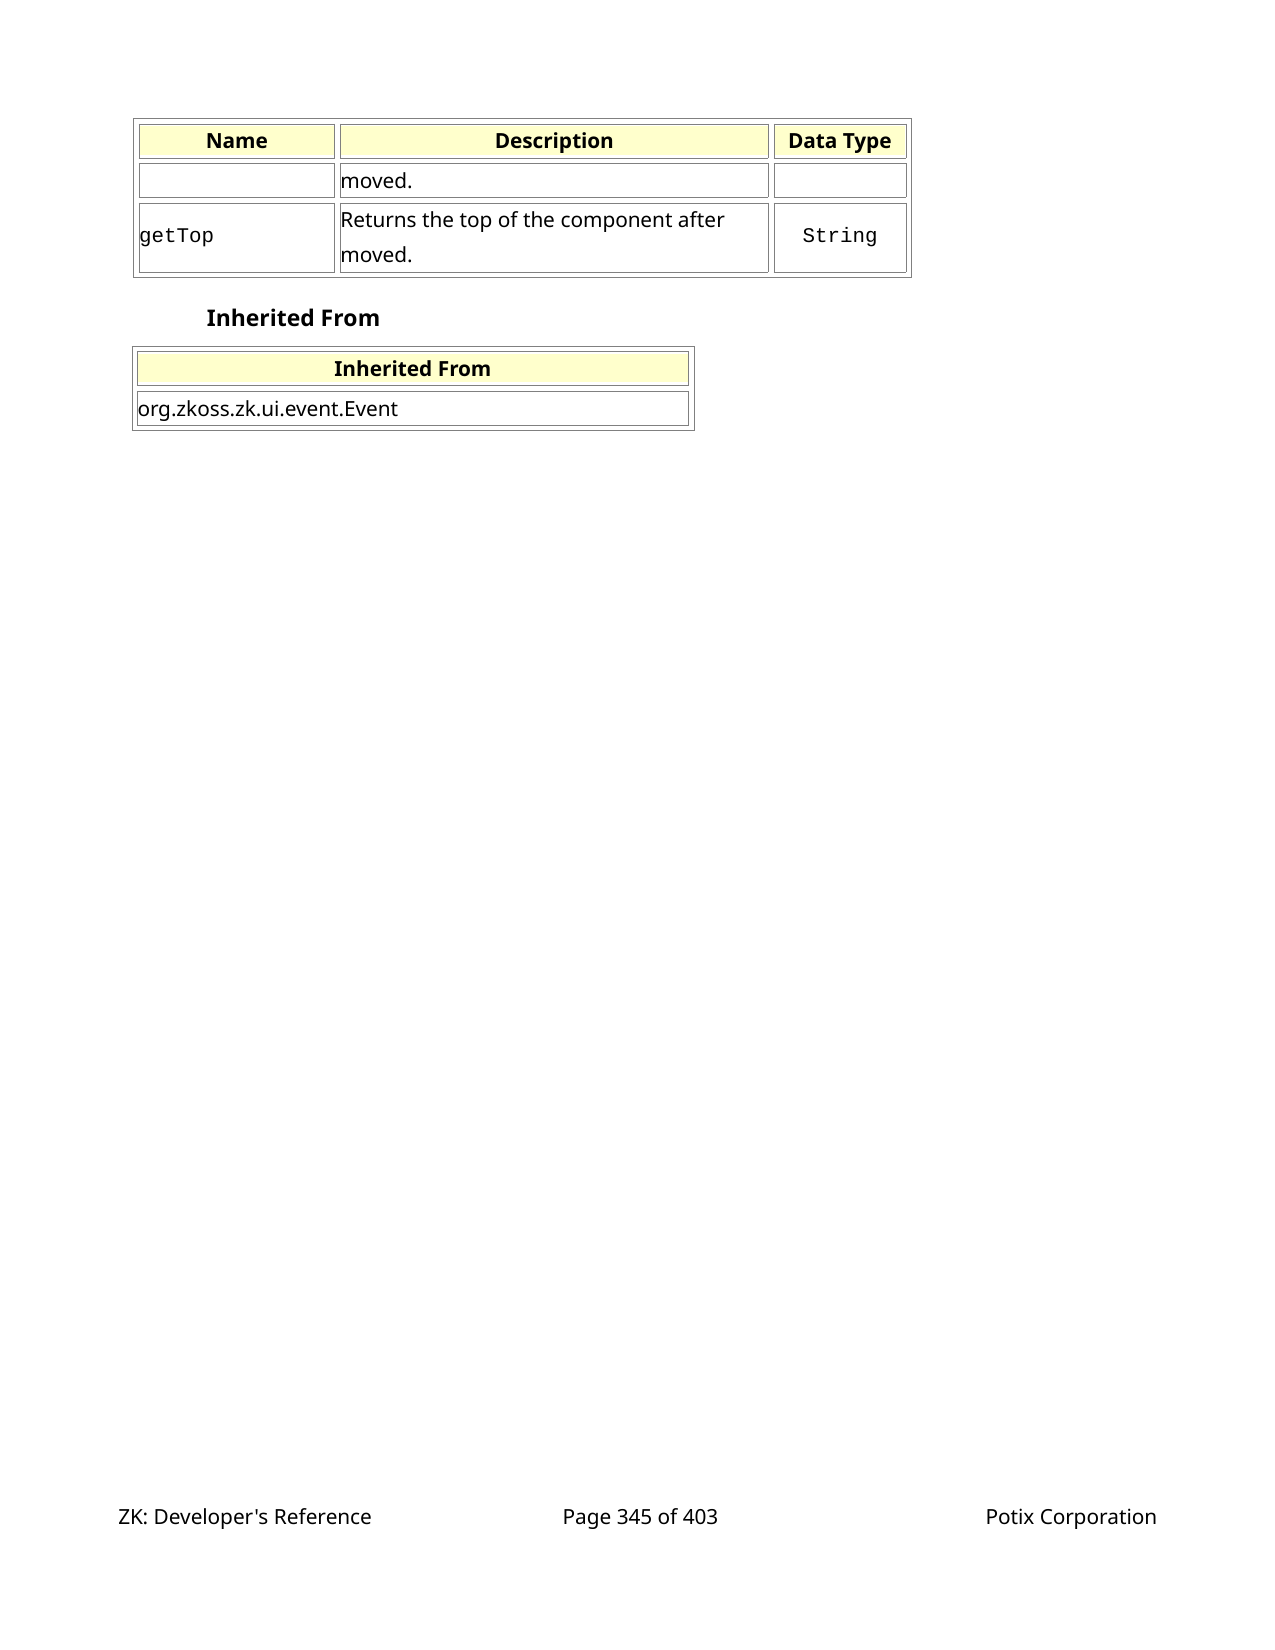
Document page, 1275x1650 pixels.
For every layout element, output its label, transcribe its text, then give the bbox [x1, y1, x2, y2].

table_header Name [136, 119, 337, 158]
table_header Inherited From [134, 347, 691, 385]
table_cell [771, 158, 908, 197]
table_cell [136, 158, 337, 197]
table_cell getTop [136, 197, 337, 272]
table_cell moved. [337, 158, 771, 197]
table_cell String [771, 197, 908, 272]
table_header Description [337, 119, 771, 158]
table_cell org.zkoss.zk.ui.event.Event [134, 385, 691, 425]
table_cell Returns the top of the component after moved. [337, 197, 771, 272]
table_header Data Type [771, 119, 908, 158]
subtitle Inherited From [207, 302, 1157, 333]
